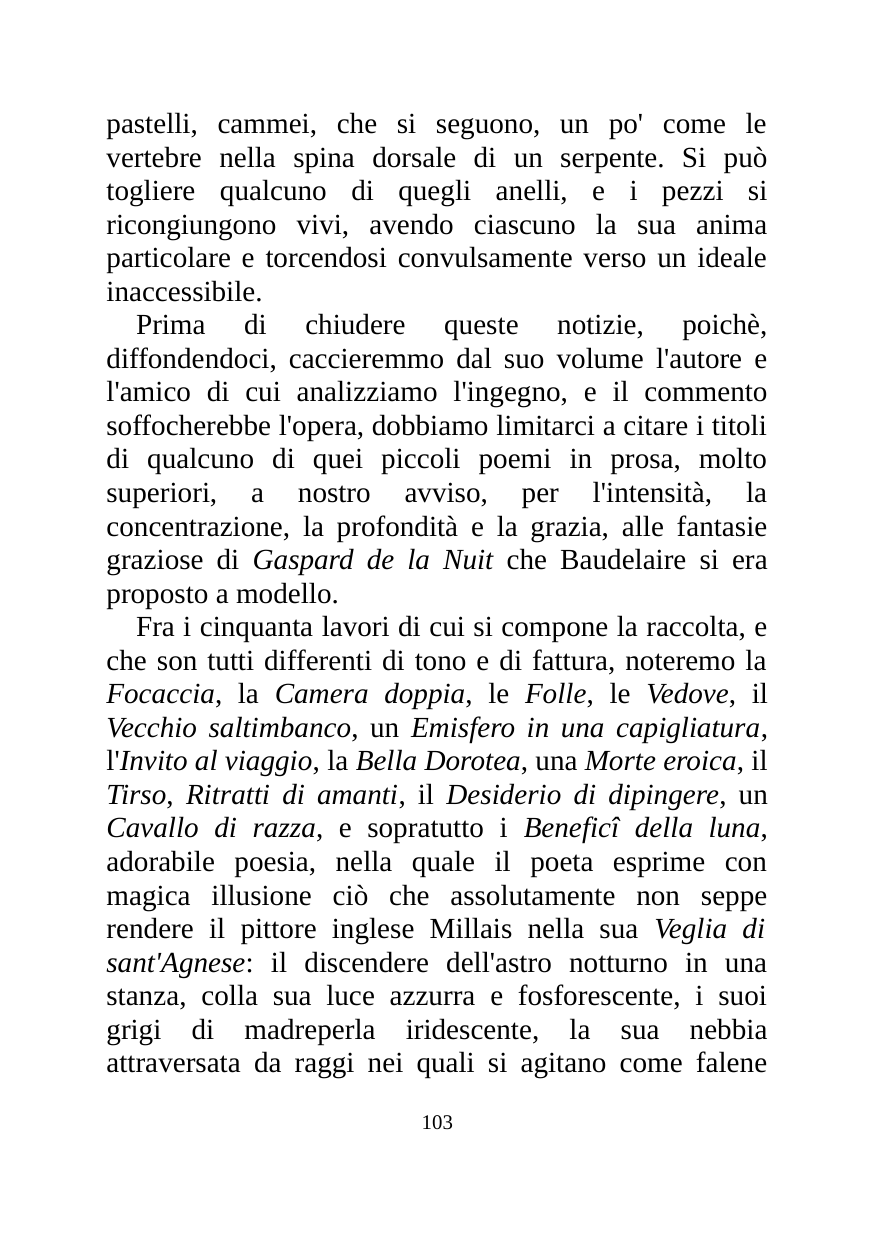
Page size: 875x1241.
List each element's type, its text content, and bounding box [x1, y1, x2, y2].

text pastelli, cammei, che si seguono, un po' come le vertebre nella spina dorsale di un serpente. Si può togliere qualcuno di quegli anelli, e i pezzi si ricongiungono vivi, avendo ciascuno la sua anima particolare e torcendosi convulsamente verso un ideale inaccessibile. [106, 106, 768, 307]
text Prima di chiudere queste notizie, poichè, diffondendoci, caccieremmo dal suo volume l'autore e l'amico di cui analizziamo l'ingegno, e il commento soffocherebbe l'opera, dobbiamo limitarci a citare i titoli di qualcuno di quei piccoli poemi in prosa, molto superiori, a nostro avviso, per l'intensità, la concentrazione, la profondità e la grazia, alle fantasie graziose di Gaspard de la Nuit che Baudelaire si era proposto a modello. [106, 307, 768, 609]
text Fra i cinquanta lavori di cui si compone la raccolta, e che son tutti differenti di tono e di fattura, noteremo la Focaccia, la Camera doppia, le Folle, le Vedove, il Vecchio saltimbanco, un Emisfero in una capigliatura, l'Invito al viaggio, la Bella Dorotea, una Morte eroica, il Tirso, Ritratti di amanti, il Desiderio di dipingere, un Cavallo di razza, e sopratutto i Beneficî della luna, adorabile poesia, nella quale il poeta esprime con magica illusione ciò che assolutamente non seppe rendere il pittore inglese Millais nella sua Veglia di sant'Agnese: il discendere dell'astro notturno in una stanza, colla sua luce azzurra e fosforescente, i suoi grigi di madreperla iridescente, la sua nebbia attraversata da raggi nei quali si agitano come falene [106, 609, 768, 1079]
